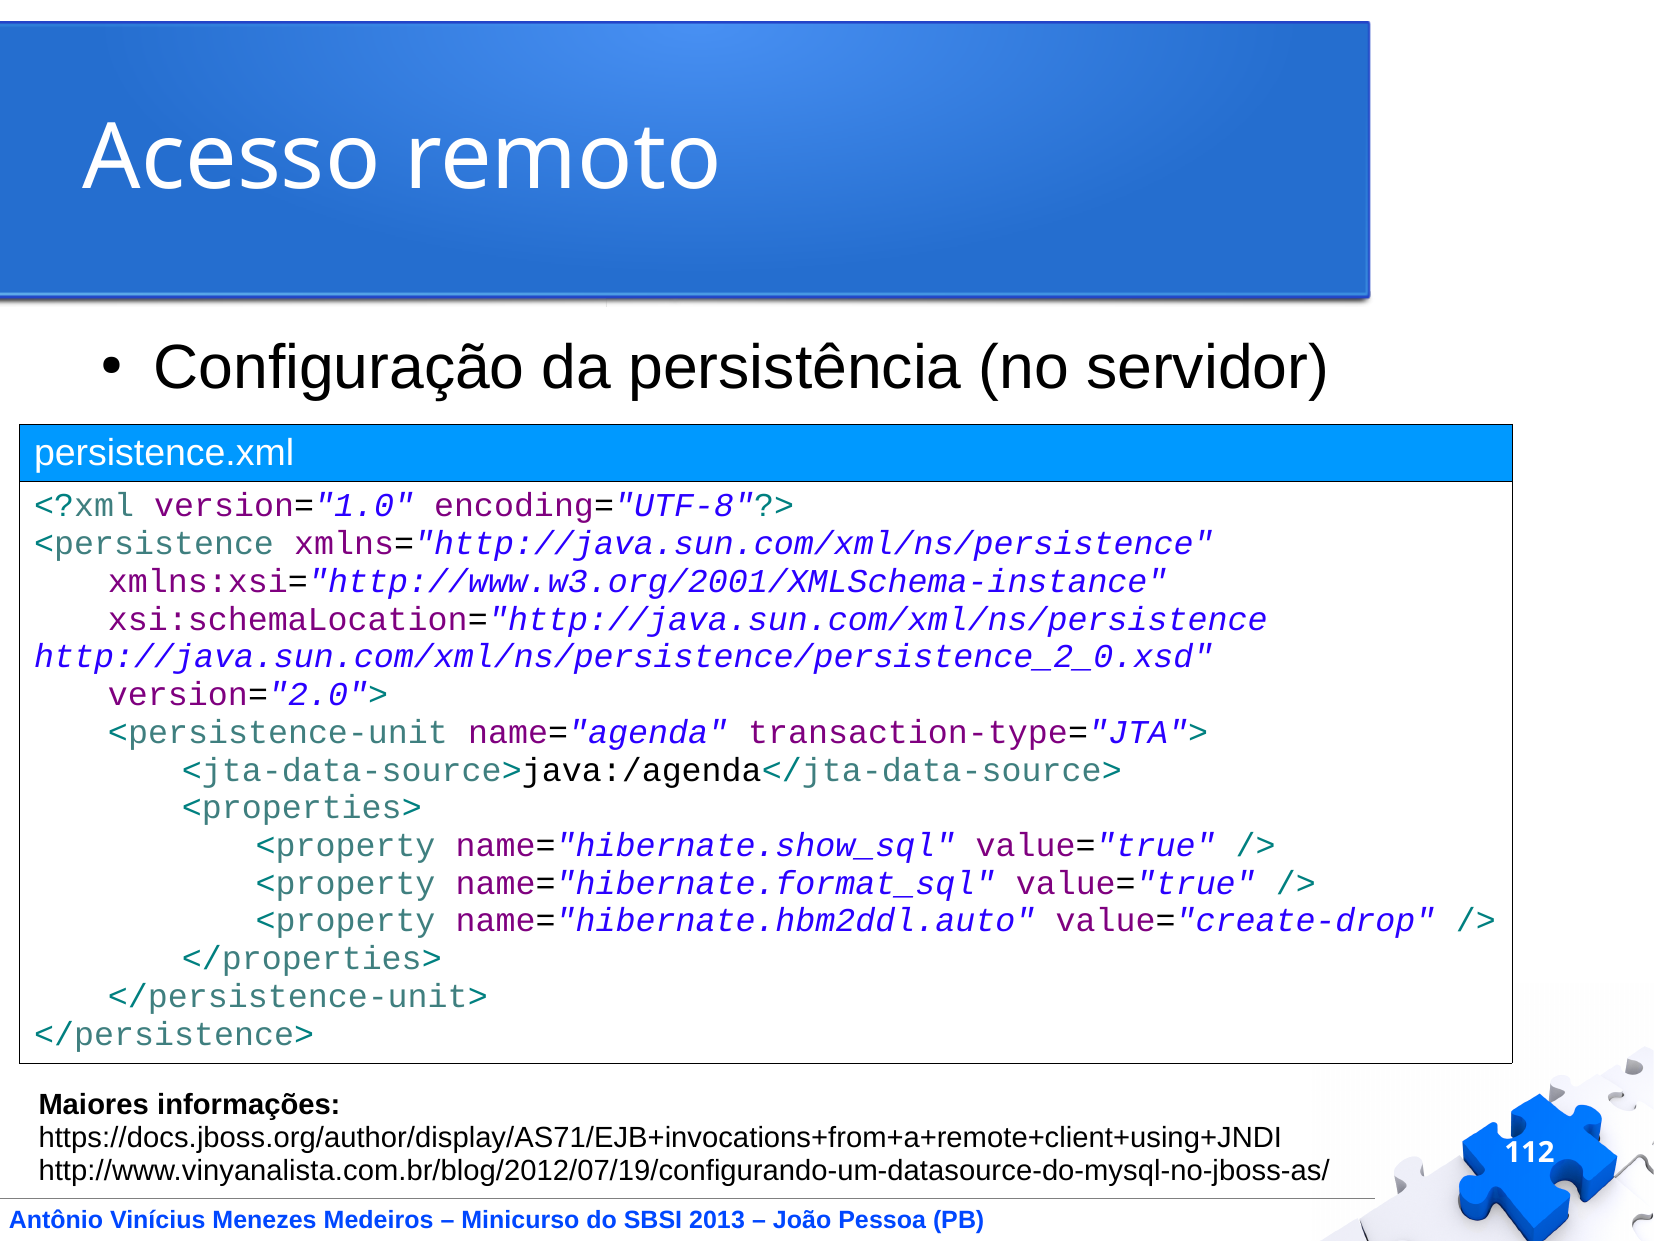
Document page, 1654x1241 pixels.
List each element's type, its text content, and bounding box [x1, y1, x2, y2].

list Configuração da persistência (no servidor) [82, 1064, 1356, 1182]
table_cell <?xml version="1.0" encoding="UTF-8"?> <persistence xmlns="http://java.sun.com/xml/ns/persistence" xmlns:xsi="http://www.w3.org/2001/XMLSchema-instance" xsi:schemaLocation="http://java.sun.com/xml/ns/persistence http://java.sun.com/xml/ns/persistence/persistence_2_0.xsd" version="2.0"> <persistence-unit name="agenda" transaction-type="JTA"> <jta-data-source>java:/agenda</jta-data-source> <properties> <property name="hibernate.show_sql" value="true" /> <property name="hibernate.format_sql" value="true" /> <property name="hibernate.hbm2ddl.auto" value="create-drop" /> </properties> </persistence-unit> </persistence> [20, 482, 1512, 1063]
title Acesso remoto [82, 49, 1323, 257]
picture [1311, 983, 1654, 1241]
list Configuração da persistência (no servidor) [82, 332, 1356, 424]
text_box Maiores informações: https://docs.jboss.org/author/display/AS71/EJB+invocations+from+a+remote+client+using+JNDI http://www.vinyanalista.com.br/blog/2012/07/19/configurando-um-datasource-do-mysql-no-jboss-as/ [23, 1080, 1346, 1194]
table_header persistence.xml [20, 425, 1512, 481]
picture [0, 21, 1375, 307]
